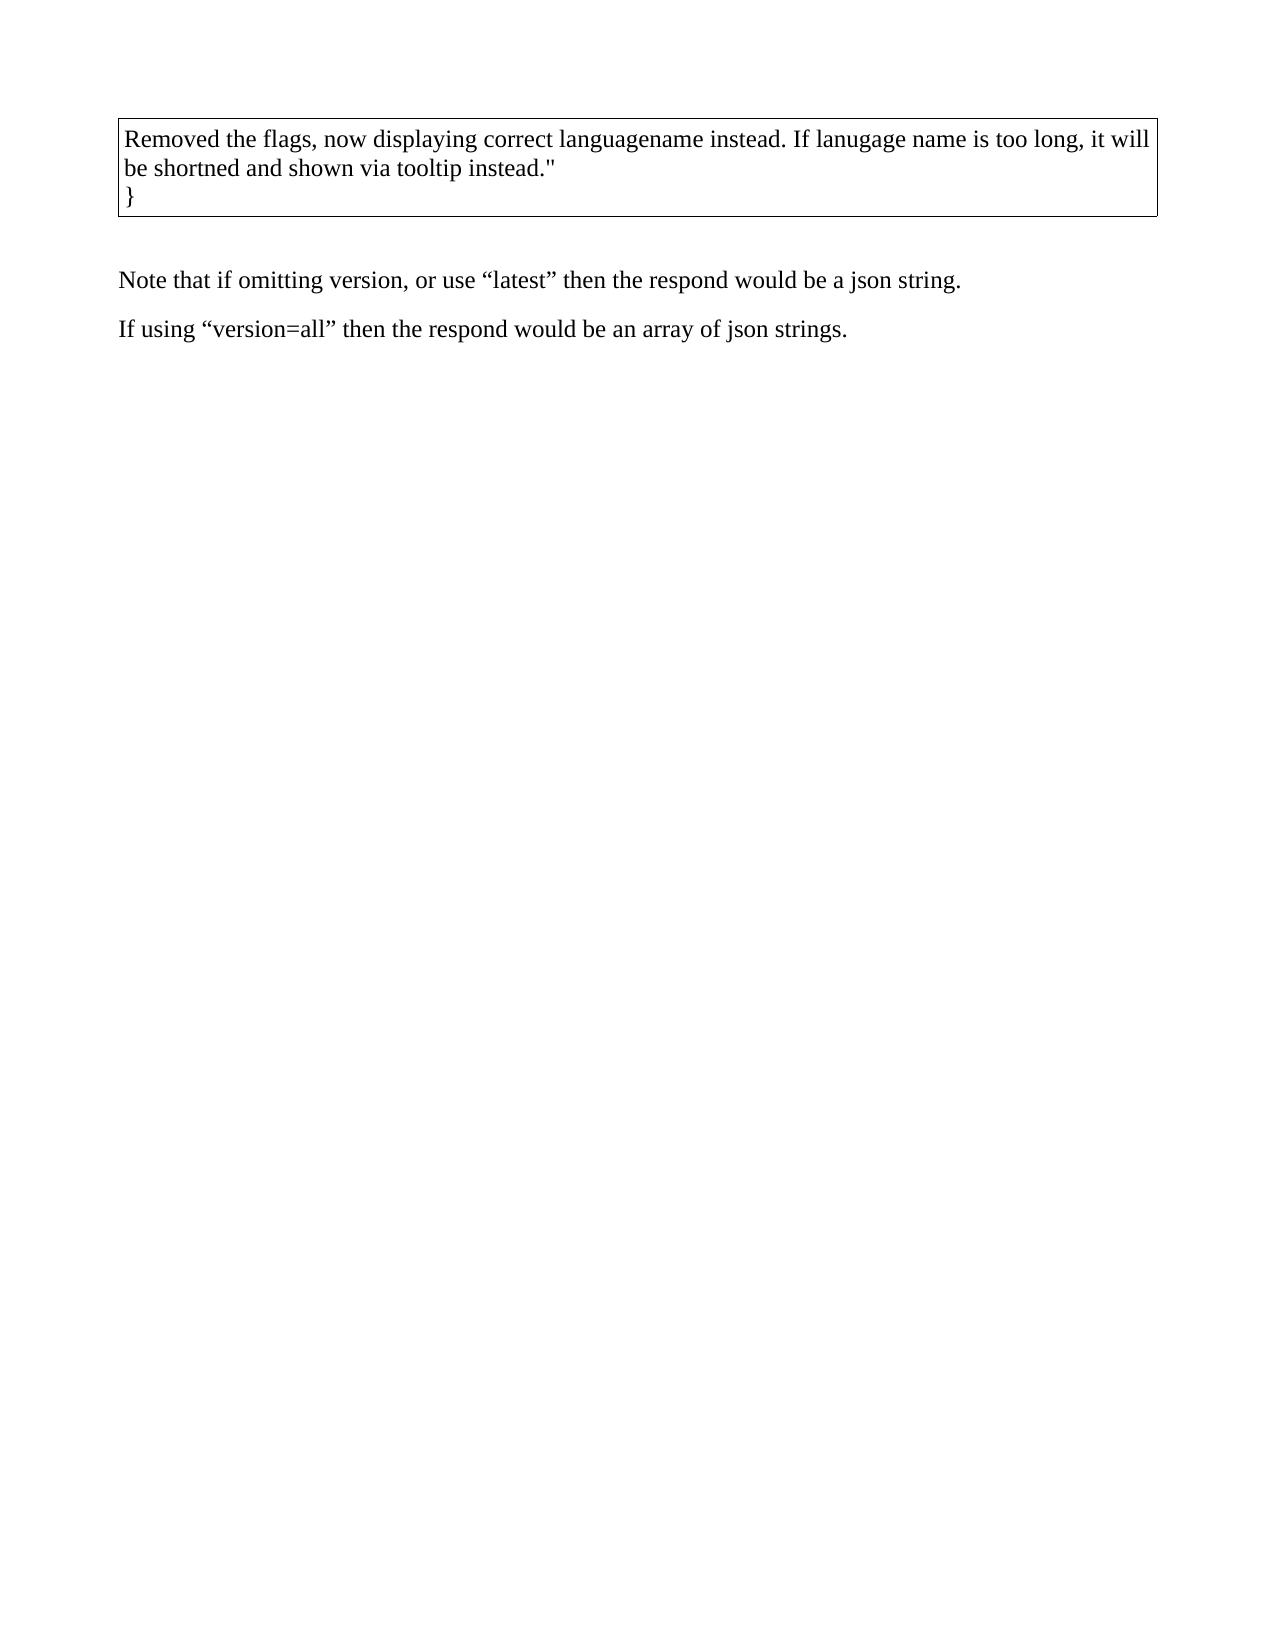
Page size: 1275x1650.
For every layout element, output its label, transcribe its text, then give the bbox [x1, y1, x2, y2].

table_header Removed the flags, now displaying correct languagename instead. If lanugage name is too long, it will be shortned and shown via tooltip instead." } [119, 119, 1157, 216]
text Note that if omitting version, or use “latest” then the respond would be a json string. [118, 265, 1157, 294]
text If using “version=all” then the respond would be an array of json strings. [118, 314, 1157, 343]
